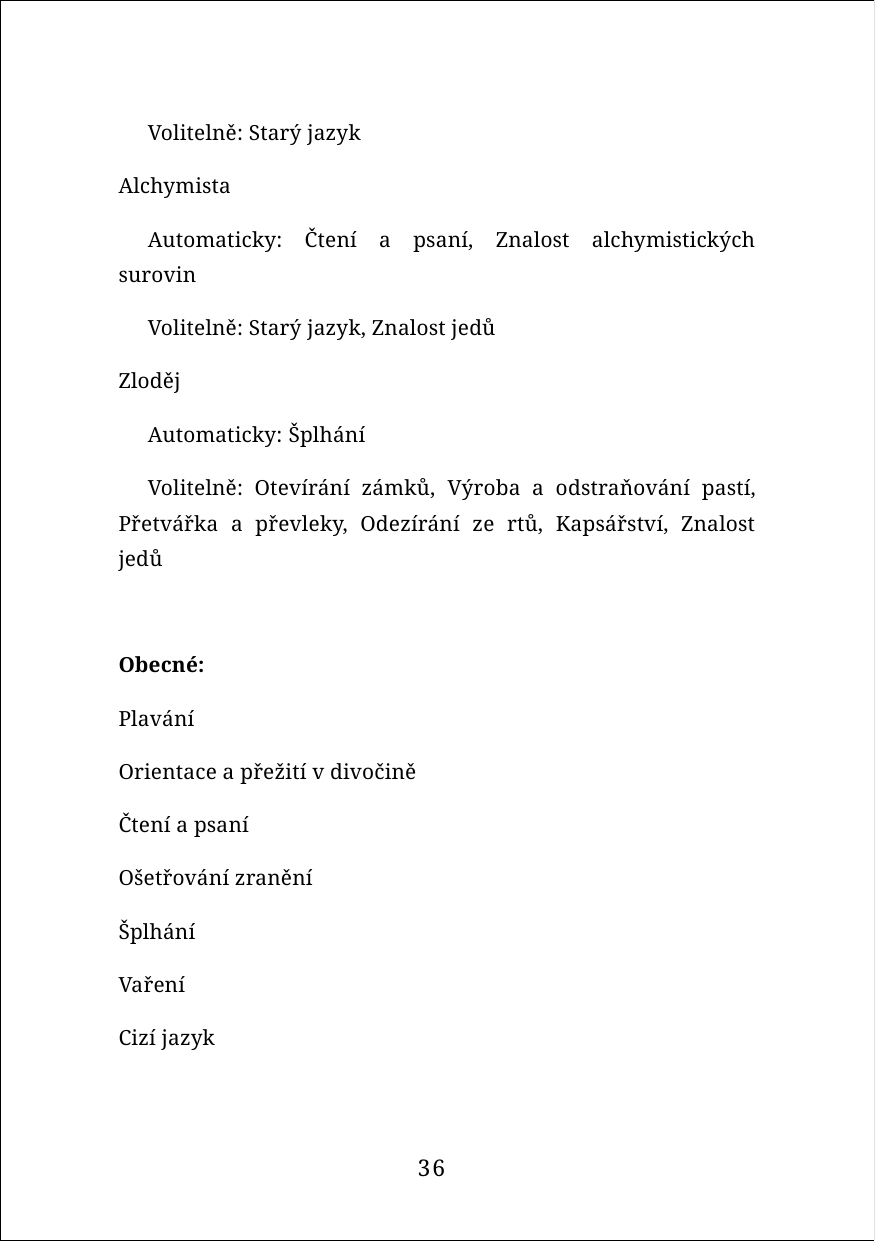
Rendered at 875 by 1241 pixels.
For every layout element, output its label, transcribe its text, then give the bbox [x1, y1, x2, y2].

text Zloděj [118, 367, 756, 395]
text Orientace a přežití v divočině [118, 757, 756, 786]
text Plavání [118, 704, 756, 732]
text Automaticky: Šplhání [118, 420, 756, 448]
text Volitelně: Starý jazyk [118, 118, 756, 147]
text Volitelně: Starý jazyk, Znalost jedů [118, 313, 756, 342]
text Volitelně: Otevírání zámků, Výroba a odstraňování pastí, Přetvářka a převleky, Odezírání ze rtů, Kapsářství, Znalost jedů [118, 473, 756, 573]
text Šplhání [118, 917, 756, 945]
text Obecné: [118, 651, 756, 679]
text Čtení a psaní [118, 810, 756, 839]
text Ošetřování zranění [118, 863, 756, 892]
text Alchymista [118, 171, 756, 200]
text Vaření [118, 970, 756, 998]
text Cizí jazyk [118, 1023, 756, 1052]
text Automaticky: Čtení a psaní, Znalost alchymistických surovin [118, 225, 756, 289]
